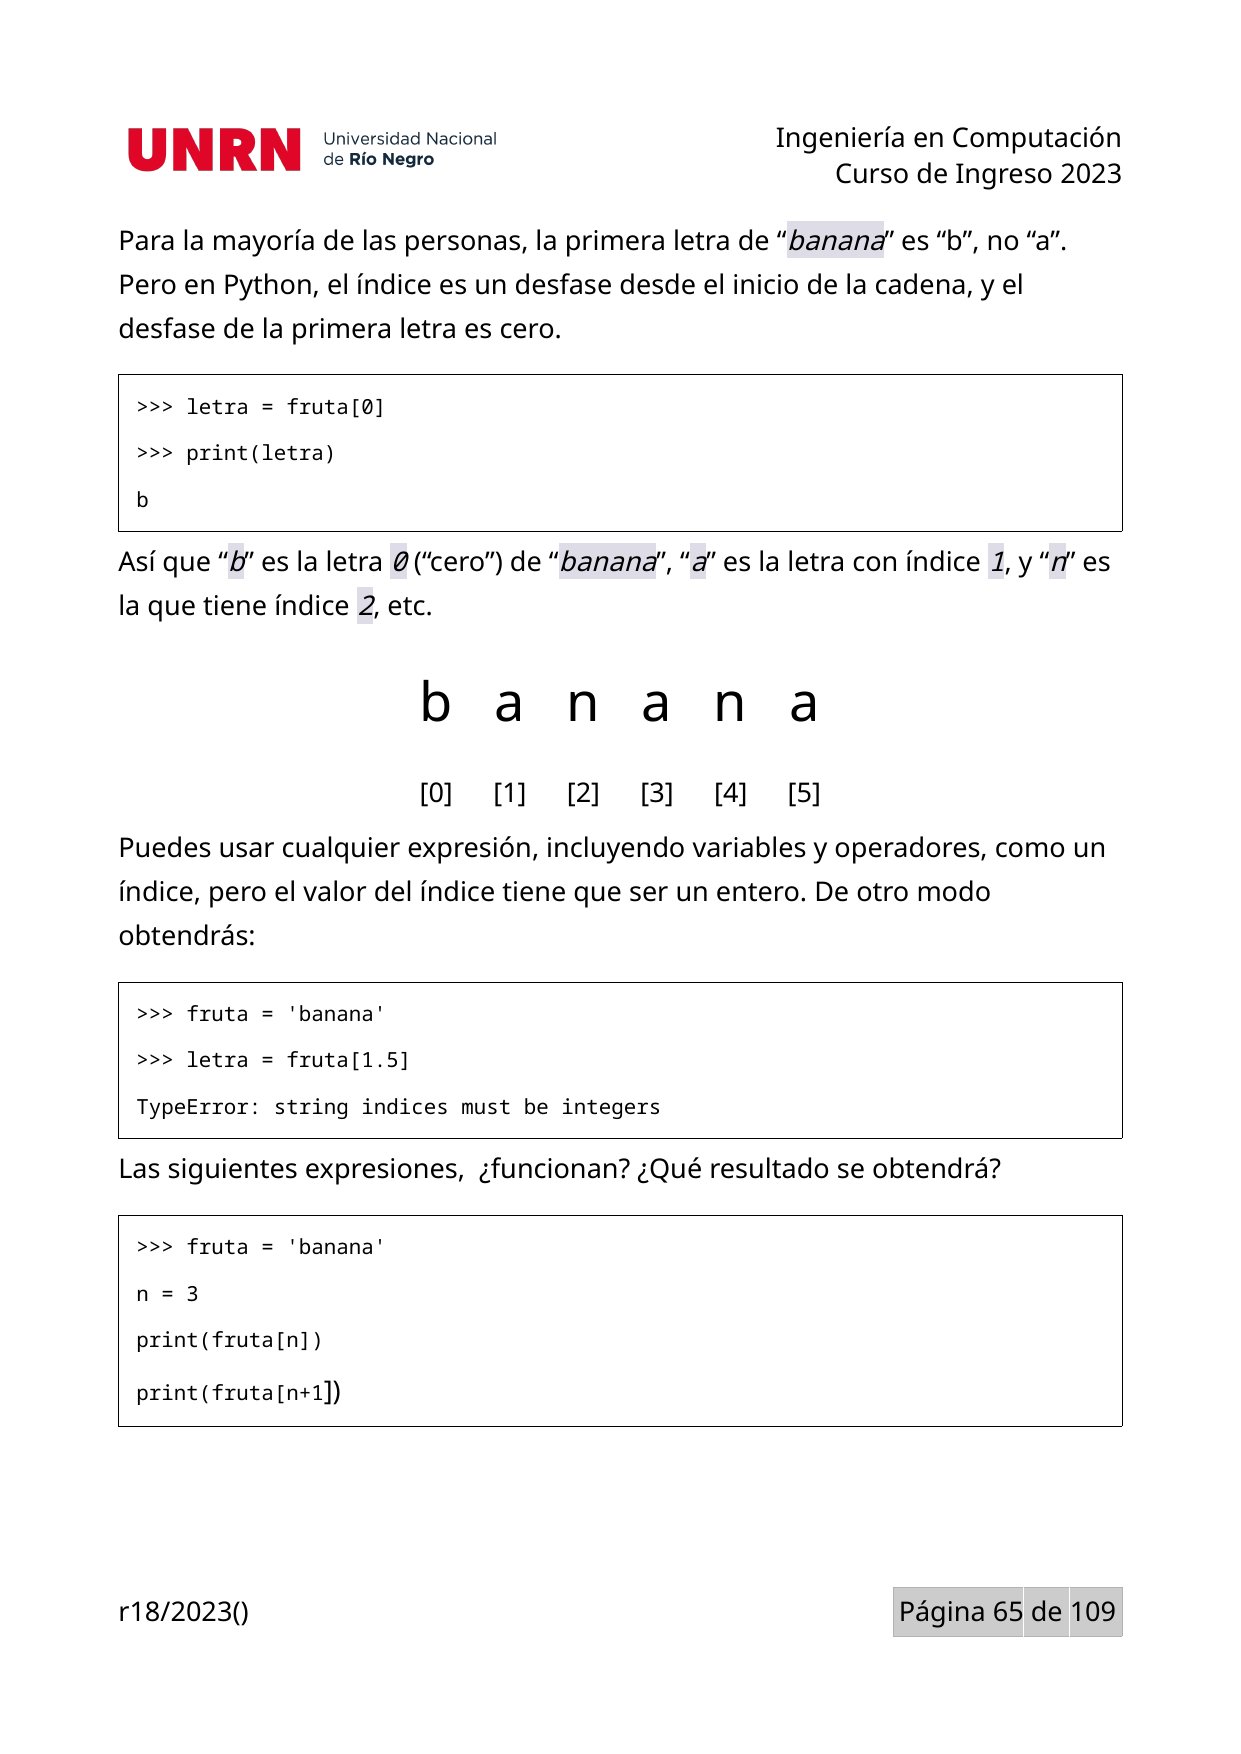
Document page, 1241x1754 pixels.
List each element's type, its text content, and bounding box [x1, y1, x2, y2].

text >>> print(letra) [119, 421, 1122, 467]
table_header a [473, 663, 546, 737]
table_cell [4] [694, 774, 767, 811]
text Así que “b” es la letra 0 (“cero”) de “banana”, “a” es la letra con índice 1, y “n” es la que tiene índice 2, etc. [118, 543, 1122, 624]
table_header a [767, 663, 841, 737]
text >>> letra = fruta[1.5] [119, 1028, 1122, 1074]
table_cell [3] [620, 774, 694, 811]
table_cell [694, 737, 767, 774]
table_cell [399, 737, 473, 774]
text print(fruta[n]) [119, 1307, 1122, 1353]
text n = 3 [119, 1261, 1122, 1307]
text b [119, 467, 1122, 531]
text >>> letra = fruta[0] [119, 375, 1122, 421]
text >>> fruta = 'banana' [119, 983, 1122, 1028]
text Puedes usar cualquier expresión, incluyendo variables y operadores, como un índice, pero el valor del índice tiene que ser un entero. De otro modo obtendrás: [118, 828, 1122, 954]
text >>> fruta = 'banana' [119, 1216, 1122, 1261]
table_cell [546, 737, 620, 774]
table_header a [620, 663, 694, 737]
table_header n [694, 663, 767, 737]
text TypeError: string indices must be integers [119, 1074, 1122, 1138]
table_cell [2] [546, 774, 620, 811]
table_cell [0] [399, 774, 473, 811]
table_header n [546, 663, 620, 737]
table_cell [620, 737, 694, 774]
text print(fruta[n+1]) [119, 1353, 1122, 1426]
text Para la mayoría de las personas, la primera letra de “banana” es “b”, no “a”. Pero en Python, el índice es un desfase desde el inicio de la cadena, y el desfase de la primera letra es cero. [118, 221, 1122, 347]
table_cell [5] [767, 774, 841, 811]
table_cell [473, 737, 546, 774]
table_header b [399, 663, 473, 737]
table_cell [767, 737, 841, 774]
text Las siguientes expresiones, ¿funcionan? ¿Qué resultado se obtendrá? [118, 1150, 1122, 1187]
picture [118, 118, 505, 180]
table_cell [1] [473, 774, 546, 811]
